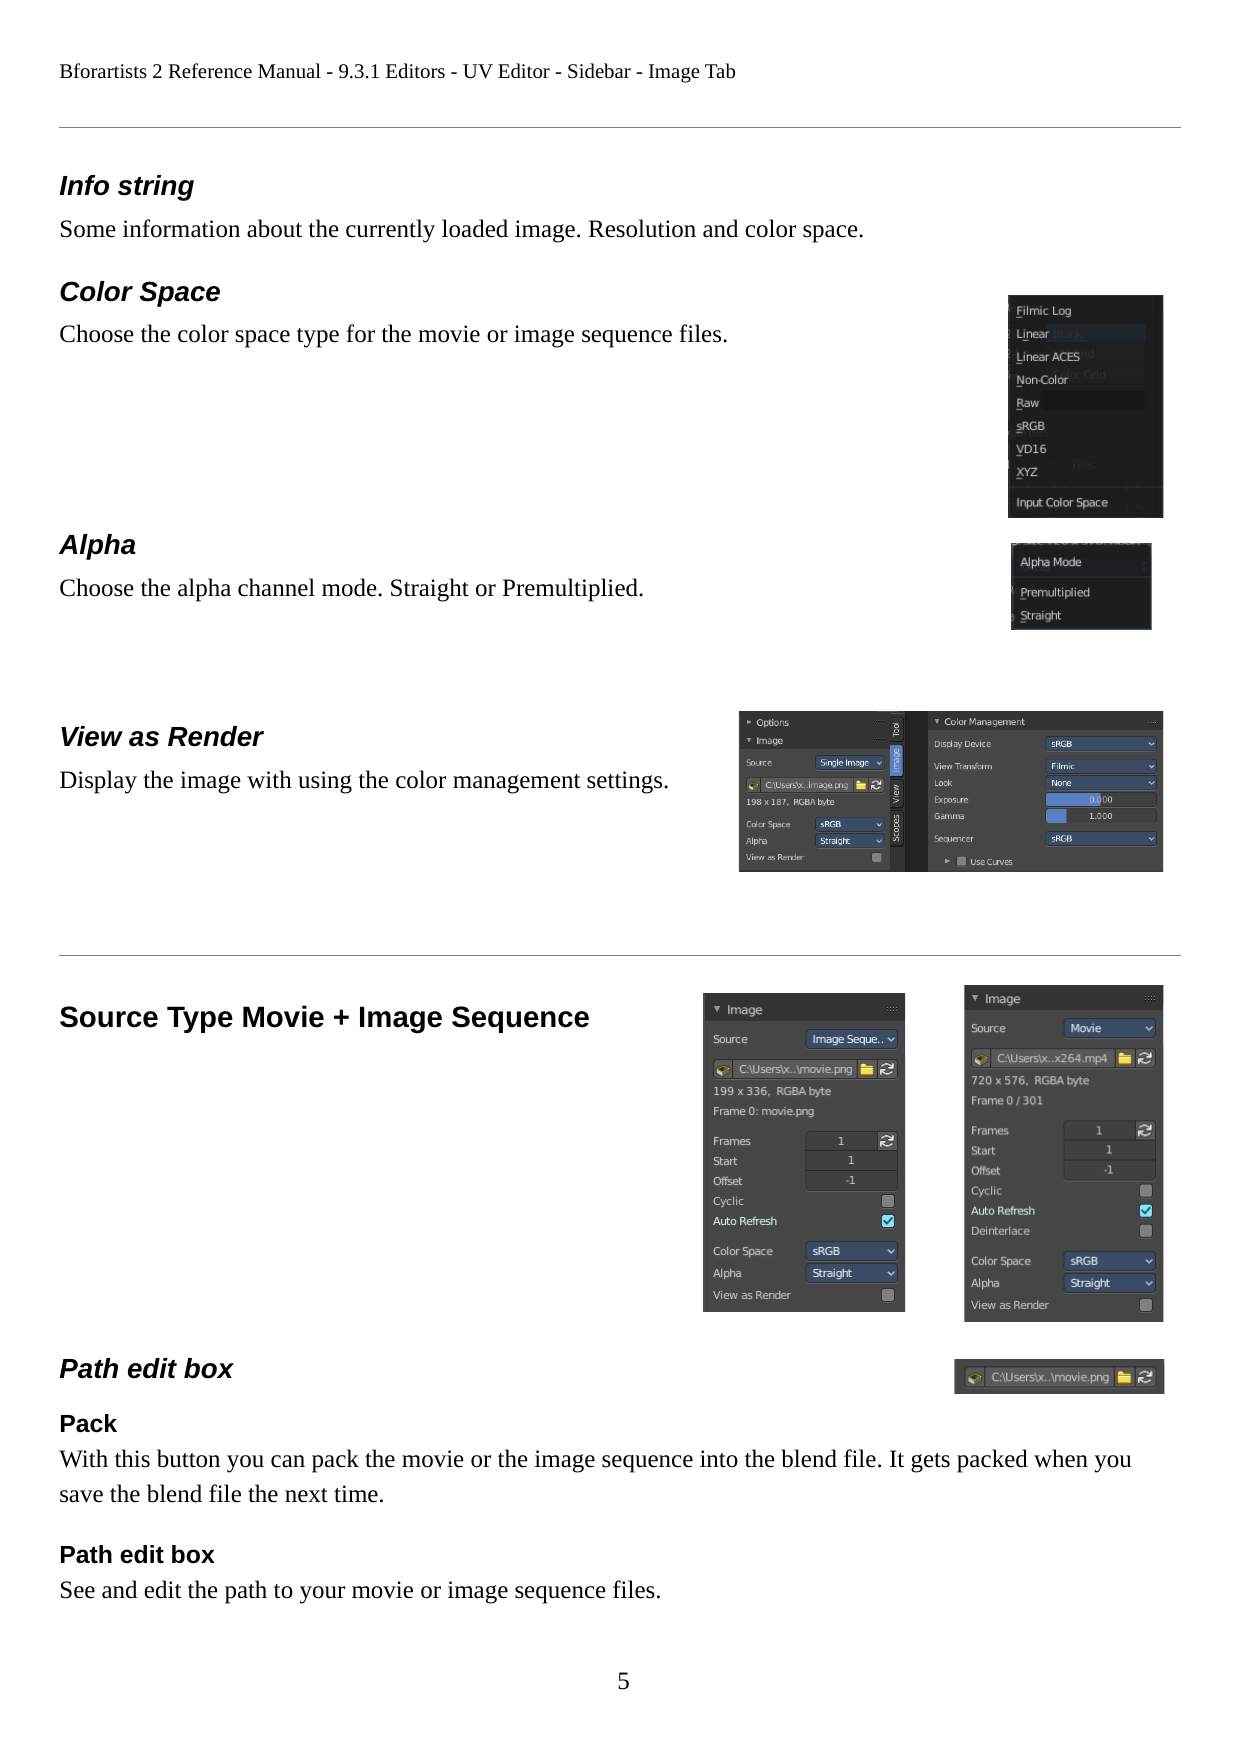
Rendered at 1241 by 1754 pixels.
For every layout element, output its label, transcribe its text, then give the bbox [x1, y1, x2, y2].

text See and edit the path to your movie or image sequence files. [59, 1575, 1181, 1604]
subtitle Color Space [59, 275, 1181, 307]
text Choose the alpha channel mode. Straight or Premultiplied. [59, 573, 1011, 601]
picture [1011, 543, 1152, 630]
text Some information about the currently loaded image. Resolution and color space. [59, 214, 1181, 242]
text Display the image with using the color management settings. [59, 765, 738, 794]
subtitle Info string [59, 169, 1181, 201]
subtitle Path edit box [59, 1540, 1181, 1569]
picture [1008, 295, 1164, 518]
picture [954, 1359, 1165, 1394]
picture [964, 985, 1164, 1322]
subtitle Path edit box [59, 1353, 1181, 1384]
subtitle View as Render [59, 721, 738, 752]
picture [703, 993, 905, 1312]
picture [738, 711, 1164, 872]
subtitle Source Type Movie + Image Sequence [59, 999, 703, 1033]
subtitle [1164, 721, 1181, 752]
text Choose the color space type for the movie or image sequence files. [59, 319, 1008, 348]
subtitle [905, 999, 964, 1033]
text With this button you can pack the movie or the image sequence into the blend file. It gets packed when you save the blend file the next time. [59, 1444, 1181, 1508]
subtitle Alpha [59, 528, 1181, 560]
subtitle Pack [59, 1409, 1181, 1438]
